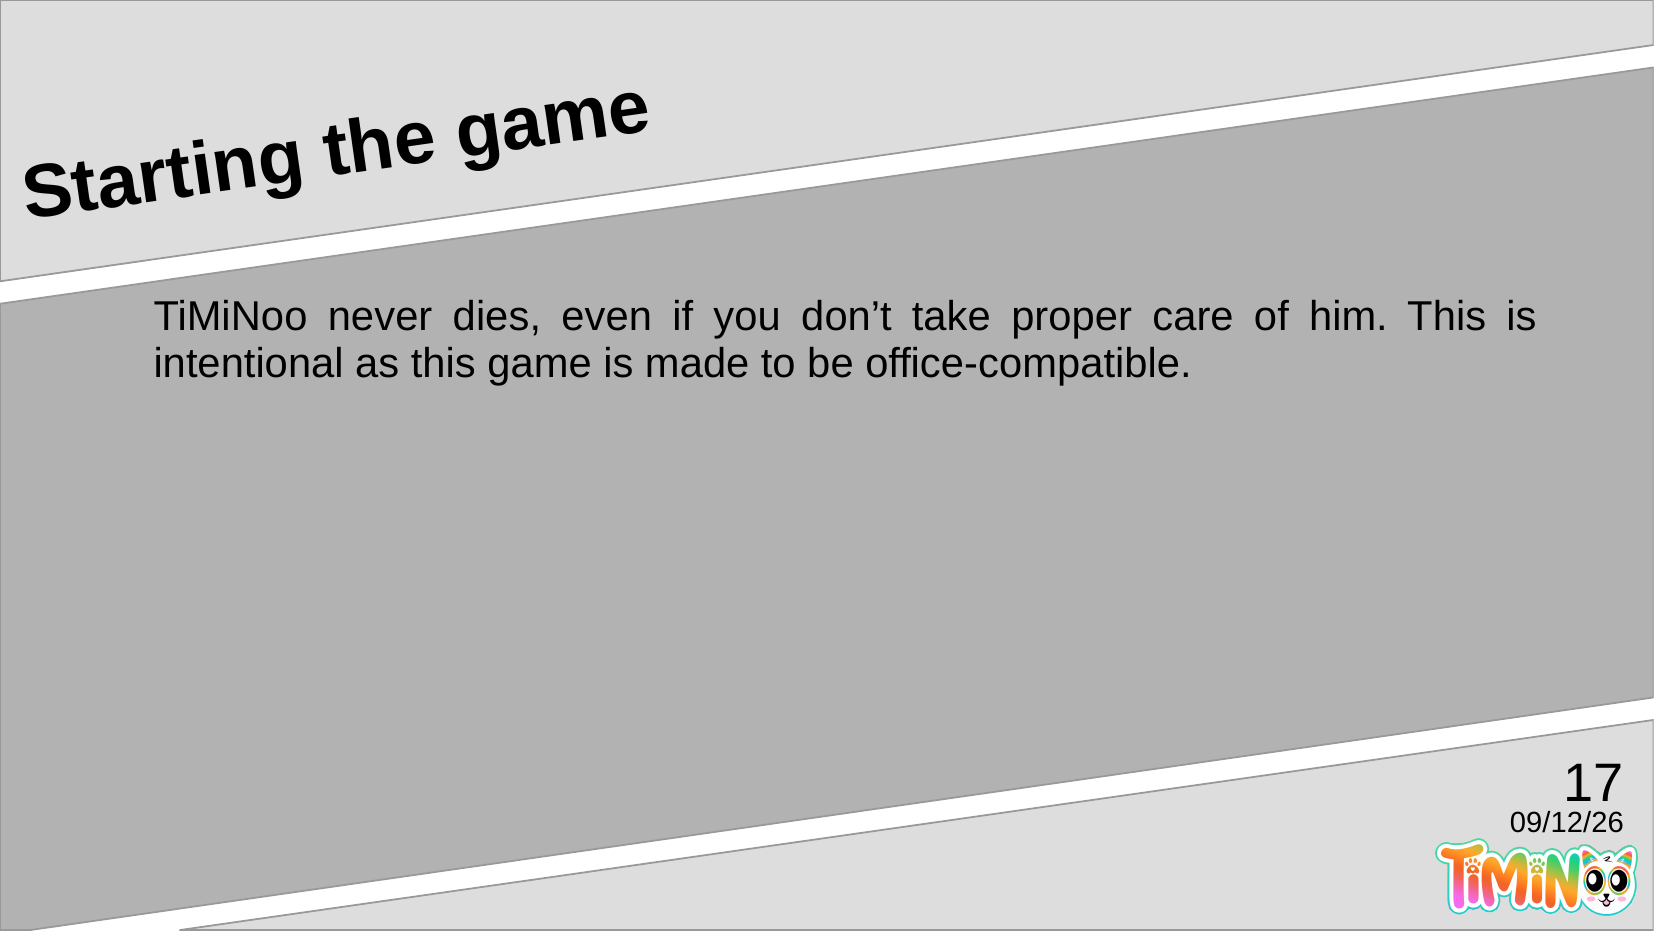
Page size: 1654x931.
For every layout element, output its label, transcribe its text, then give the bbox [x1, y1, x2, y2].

title Starting the game [11, 0, 1496, 272]
list TiMiNoo never dies, even if you don’t take proper care of him. This is intentional as this game is made to be office-compatible. [82, 292, 1538, 833]
picture [1435, 838, 1638, 916]
